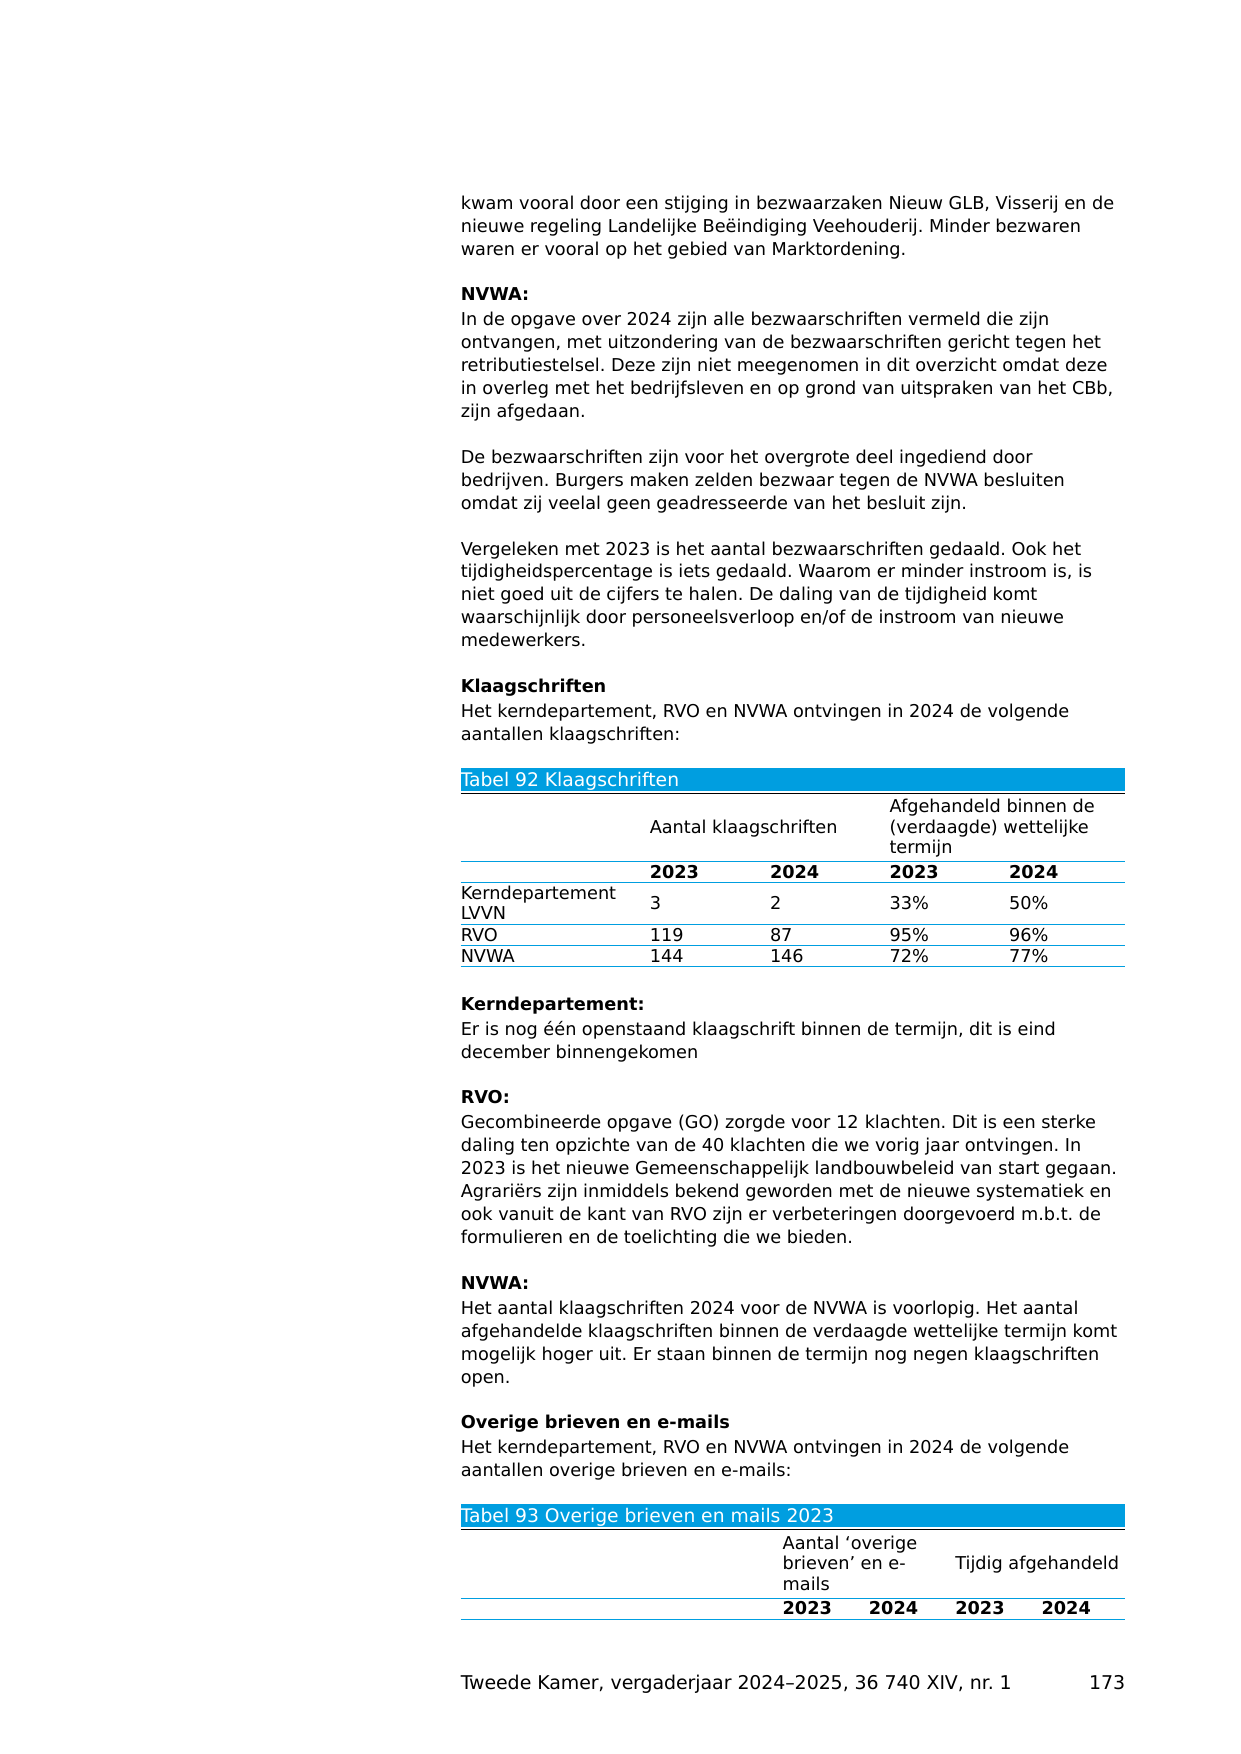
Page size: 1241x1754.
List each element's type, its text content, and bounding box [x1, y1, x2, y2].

table_cell 2024 [866, 1599, 952, 1619]
table_cell 72% [886, 946, 1006, 966]
text De bezwaarschriften zijn voor het overgrote deel ingediend door bedrijven. Burgers maken zelden bezwaar tegen de NVWA besluiten omdat zij veelal geen geadresseerde van het besluit zijn. [461, 445, 1125, 514]
table_cell 2023 [647, 862, 767, 882]
table_cell 146 [767, 946, 886, 966]
text NVWA: [461, 1271, 1125, 1294]
table_cell 2 [767, 883, 886, 924]
text Het kerndepartement, RVO en NVWA ontvingen in 2024 de volgende aantallen klaagschriften: [461, 699, 1125, 745]
table_cell [461, 794, 647, 861]
table_cell 119 [647, 925, 767, 945]
table_cell Kerndepartement LVVN [461, 883, 647, 924]
table_cell 87 [767, 925, 886, 945]
text In de opgave over 2024 zijn alle bezwaarschriften vermeld die zijn ontvangen, met uitzondering van de bezwaarschriften gericht tegen het retributiestelsel. Deze zijn niet meegenomen in dit overzicht omdat deze in overleg met het bedrijfsleven en op grond van uitspraken van het CBb, zijn afgedaan. [461, 307, 1125, 422]
text Vergeleken met 2023 is het aantal bezwaarschriften gedaald. Ook het tijdigheidspercentage is iets gedaald. Waarom er minder instroom is, is niet goed uit de cijfers te halen. De daling van de tijdigheid komt waarschijnlijk door personeelsverloop en/of de instroom van nieuwe medewerkers. [461, 537, 1125, 651]
table_cell 77% [1006, 946, 1125, 966]
table_cell [461, 1530, 779, 1597]
text Het aantal klaagschriften 2024 voor de NVWA is voorlopig. Het aantal afgehandelde klaagschriften binnen de verdaagde wettelijke termijn komt mogelijk hoger uit. Er staan binnen de termijn nog negen klaagschriften open. [461, 1296, 1125, 1388]
table_cell Afgehandeld binnen de (verdaagde) wettelijke termijn [886, 794, 1125, 861]
table_cell RVO [461, 925, 647, 945]
table_cell NVWA [461, 946, 647, 966]
table_cell 2023 [952, 1599, 1038, 1619]
text Klaagschriften [461, 674, 1125, 697]
text RVO: [461, 1086, 1125, 1108]
table_cell 96% [1006, 925, 1125, 945]
text NVWA: [461, 282, 1125, 305]
text Er is nog één openstaand klaagschrift binnen de termijn, dit is eind december binnengekomen [461, 1017, 1125, 1063]
table_cell 2023 [780, 1599, 866, 1619]
table_cell [461, 1599, 779, 1619]
table_cell 144 [647, 946, 767, 966]
text Gecombineerde opgave (GO) zorgde voor 12 klachten. Dit is een sterke daling ten opzichte van de 40 klachten die we vorig jaar ontvingen. In 2023 is het nieuwe Gemeenschappelijk landbouwbeleid van start gegaan. Agrariërs zijn inmiddels bekend geworden met de nieuwe systematiek en ook vanuit de kant van RVO zijn er verbeteringen doorgevoerd m.b.t. de formulieren en de toelichting die we bieden. [461, 1111, 1125, 1248]
table_cell 3 [647, 883, 767, 924]
table_cell 2024 [1039, 1599, 1125, 1619]
table_cell 2024 [767, 862, 886, 882]
text Kerndepartement: [461, 992, 1125, 1015]
table_cell 2024 [1006, 862, 1125, 882]
table_cell 2023 [886, 862, 1006, 882]
table_cell 33% [886, 883, 1006, 924]
table_cell 50% [1006, 883, 1125, 924]
table_cell [461, 862, 647, 882]
text Overige brieven en e-mails [461, 1411, 1125, 1433]
table_cell 95% [886, 925, 1006, 945]
table_cell Aantal klaagschriften [647, 794, 886, 861]
table_cell Tijdig afgehandeld [952, 1530, 1125, 1597]
table_cell Aantal ‘overige brieven’ en e-mails [780, 1530, 952, 1597]
text kwam vooral door een stijging in bezwaarzaken Nieuw GLB, Visserij en de nieuwe regeling Landelijke Beëindiging Veehouderij. Minder bezwaren waren er vooral op het gebied van Marktordening. [461, 191, 1125, 259]
text Het kerndepartement, RVO en NVWA ontvingen in 2024 de volgende aantallen overige brieven en e-mails: [461, 1436, 1125, 1481]
